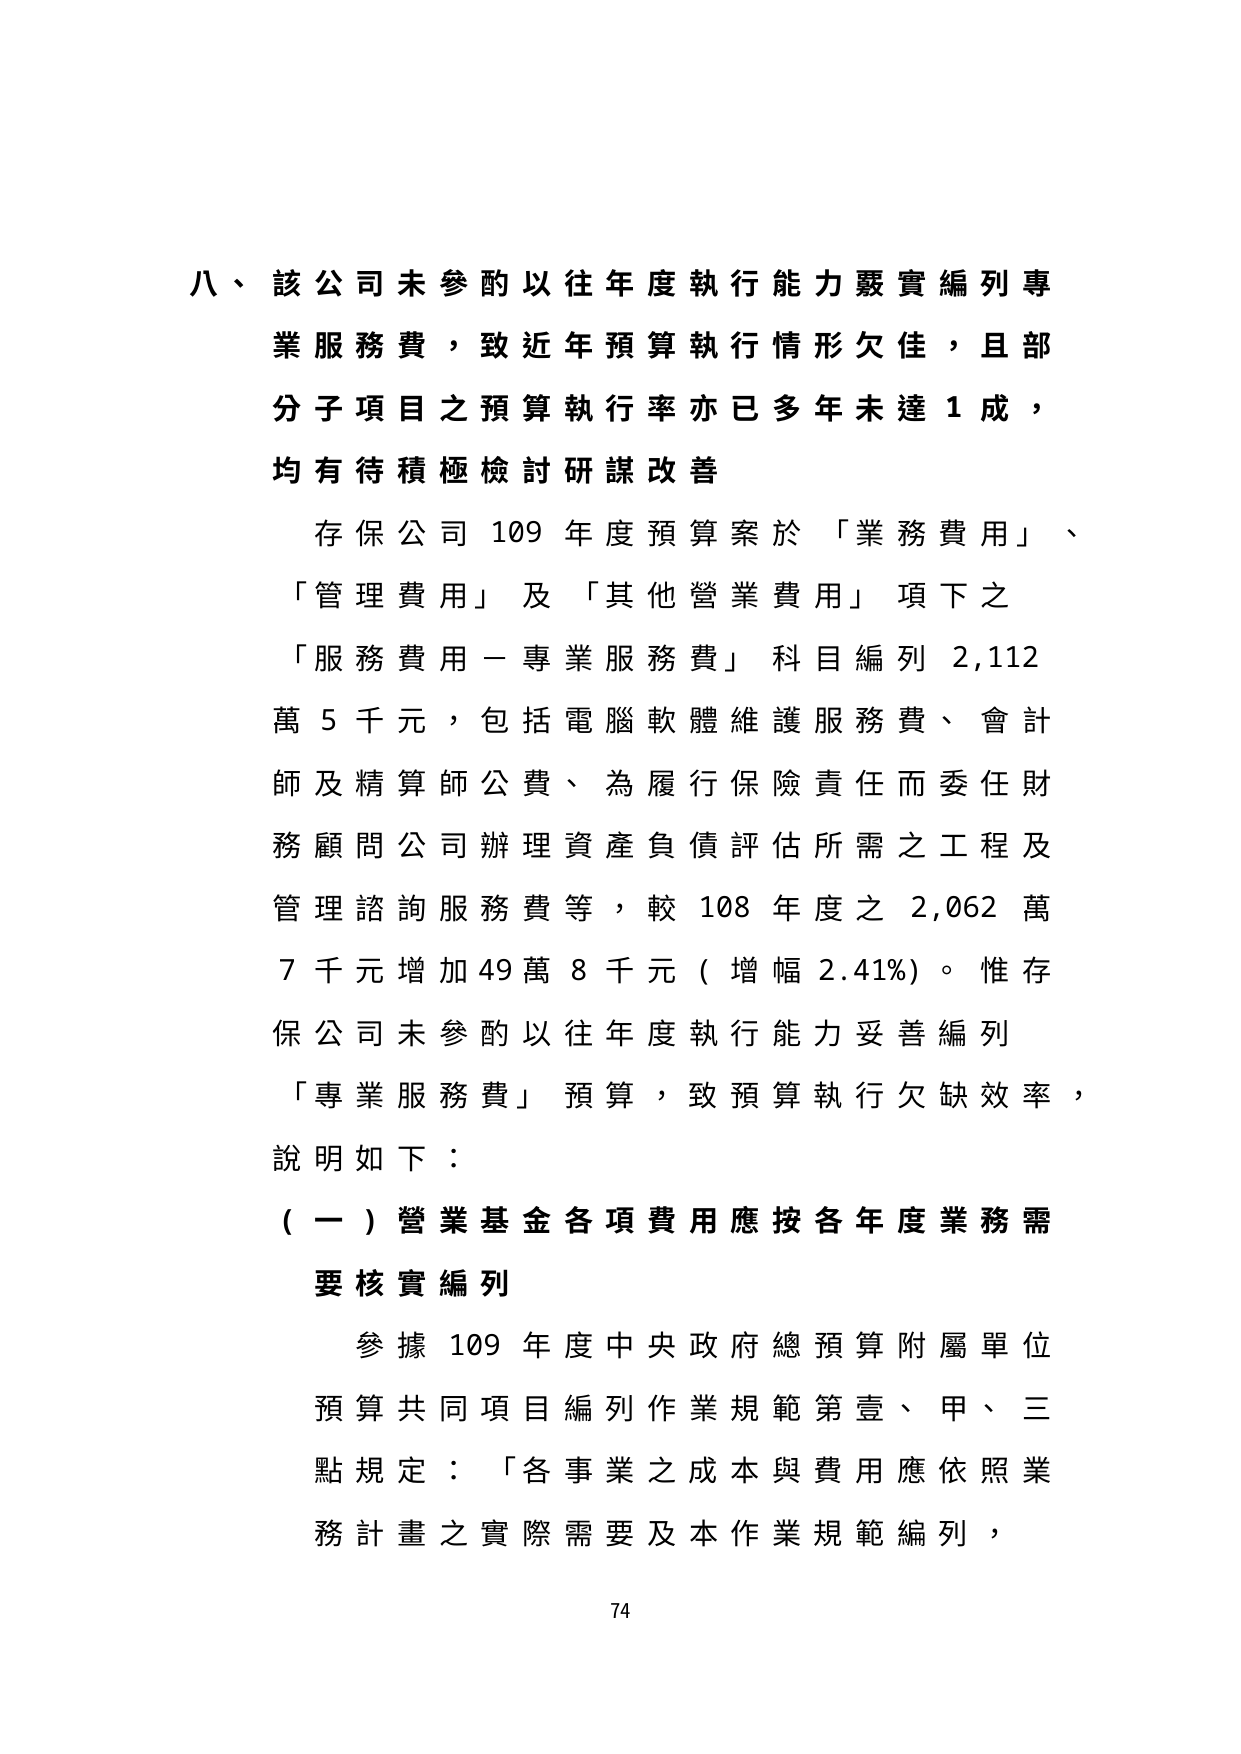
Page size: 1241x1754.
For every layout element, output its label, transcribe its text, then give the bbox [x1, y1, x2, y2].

text (一)營業基金各項費用應按各年度業務需要核實編列 [242, 1177, 1058, 1302]
text 參據109年度中央政府總預算附屬單位預算共同項目編列作業規範第壹、甲、三點規定：「各事業之成本與費用應依照業務計畫之實際需要及本作業規範編列， [271, 1302, 1058, 1552]
text 存保公司109年度預算案於「業務費用」、「管理費用」及「其他營業費用」項下之「服務費用－專業服務費」科目編列2,112萬5千元，包括電腦軟體維護服務費、會計師及精算師公費、為履行保險責任而委任財務顧問公司辦理資產負債評估所需之工程及管理諮詢服務費等，較108年度之2,062萬7千元增加49萬8千元(增幅2.41%)。惟存保公司未參酌以往年度執行能力妥善編列「專業服務費」預算，致預算執行欠缺效率，說明如下： [242, 490, 1058, 1177]
text 八、該公司未參酌以往年度執行能力覈實編列專業服務費，致近年預算執行情形欠佳，且部分子項目之預算執行率亦已多年未達1成，均有待積極檢討研謀改善 [183, 240, 1058, 490]
